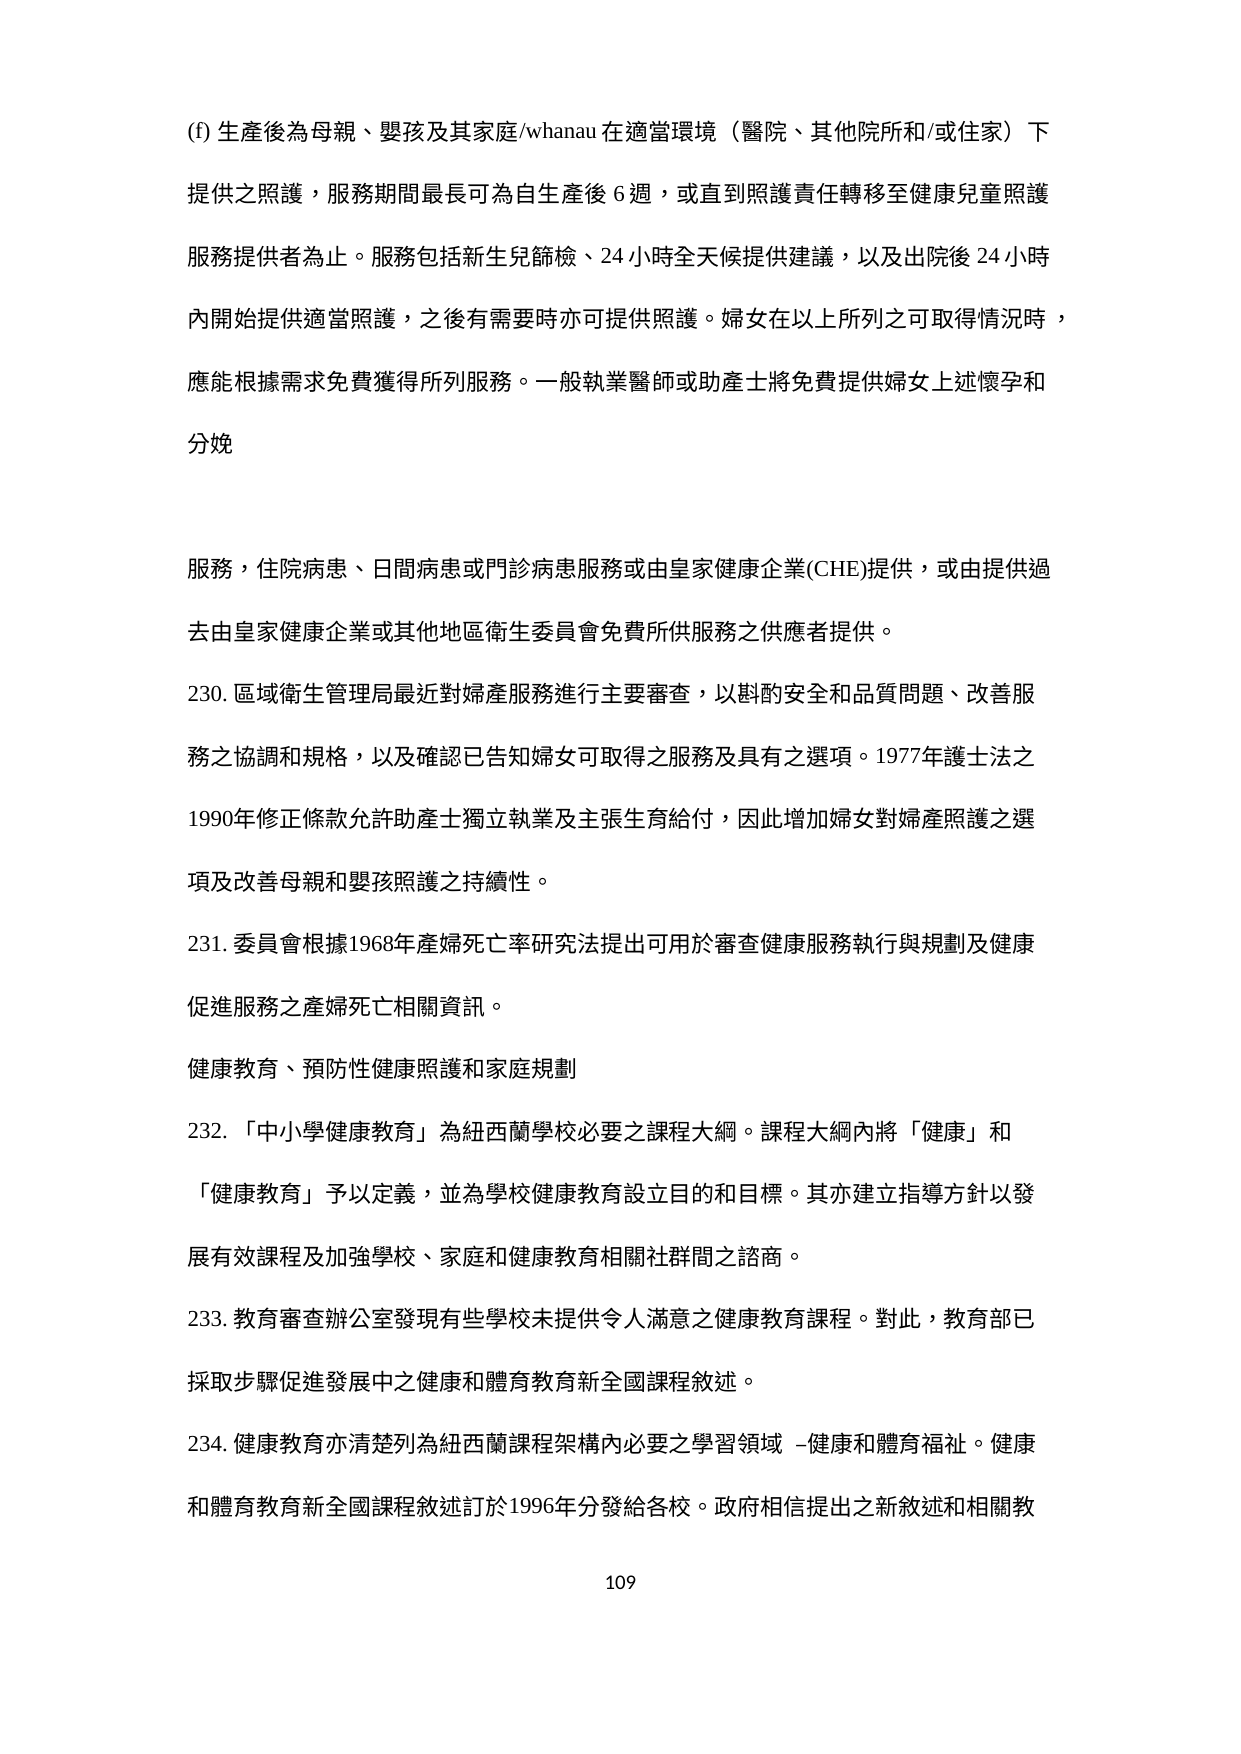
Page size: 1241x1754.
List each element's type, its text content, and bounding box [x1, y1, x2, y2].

text 健康教育、預防性健康照護和家庭規劃 [187, 1026, 1053, 1089]
text 服務，住院病患、日間病患或門診病患服務或由皇家健康企業(CHE)提供，或由提供過去由皇家健康企業或其他地區衛生委員會免費所供服務之供應者提供。 [187, 526, 1053, 651]
text 231. 委員會根據1968年產婦死亡率研究法提出可用於審查健康服務執行與規劃及健康促進服務之產婦死亡相關資訊。 [187, 901, 1053, 1026]
text 232. 「中小學健康教育」為紐西蘭學校必要之課程大綱。課程大綱內將「健康」和「健康教育」予以定義，並為學校健康教育設立目的和目標。其亦建立指導方針以發展有效課程及加強學校、家庭和健康教育相關社群間之諮商。 [187, 1089, 1053, 1276]
text (f) 生產後為母親、嬰孩及其家庭/whanau在適當環境（醫院、其他院所和/或住家）下提供之照護，服務期間最長可為自生產後6週，或直到照護責任轉移至健康兒童照護服務提供者為止。服務包括新生兒篩檢、24小時全天候提供建議，以及出院後24小時內開始提供適當照護，之後有需要時亦可提供照護。婦女在以上所列之可取得情況時，應能根據需求免費獲得所列服務。一般執業醫師或助產士將免費提供婦女上述懷孕和分娩 [187, 89, 1050, 464]
text 233. 教育審查辦公室發現有些學校未提供令人滿意之健康教育課程。對此，教育部已採取步驟促進發展中之健康和體育教育新全國課程敘述。 [187, 1276, 1053, 1401]
text 234. 健康教育亦清楚列為紐西蘭課程架構內必要之學習領域 –健康和體育福祉。健康和體育教育新全國課程敘述訂於1996年分發給各校。政府相信提出之新敘述和相關教 [187, 1401, 1053, 1526]
text 230. 區域衛生管理局最近對婦產服務進行主要審查，以斟酌安全和品質問題、改善服務之協調和規格，以及確認已告知婦女可取得之服務及具有之選項。1977年護士法之1990年修正條款允許助產士獨立執業及主張生育給付，因此增加婦女對婦產照護之選項及改善母親和嬰孩照護之持續性。 [187, 651, 1053, 901]
